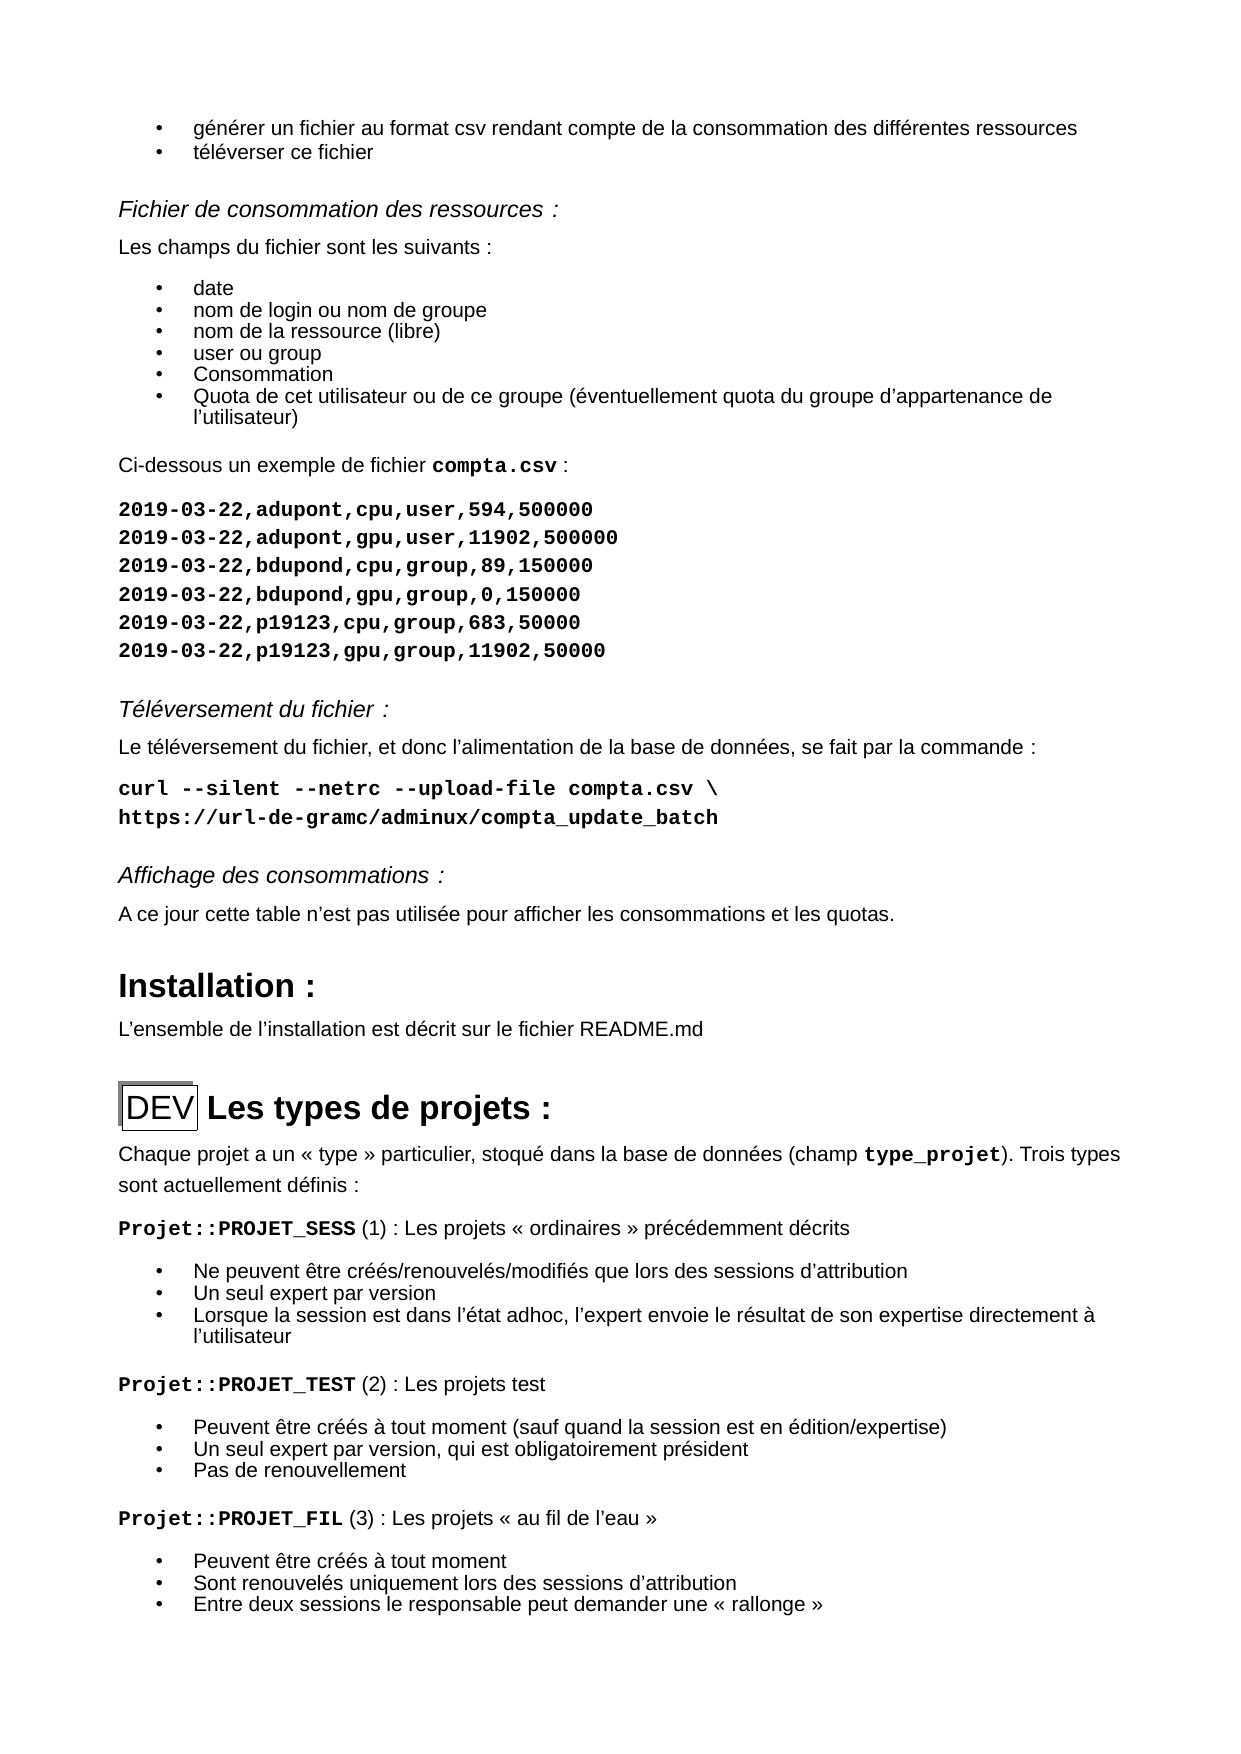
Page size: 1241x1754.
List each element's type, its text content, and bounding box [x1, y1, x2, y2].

text Chaque projet a un « type » particulier, stoqué dans la base de données (champ type_projet). Trois types sont actuellement définis : [118, 1142, 1122, 1197]
list téléverser ce fichier [156, 140, 1122, 164]
text Le téléversement du fichier, et donc l’alimentation de la base de données, se fait par la commande : [118, 735, 1122, 759]
list Un seul expert par version, qui est obligatoirement président [156, 1439, 1122, 1461]
list user ou group [156, 343, 1122, 364]
text Projet::PROJET_FIL (3) : Les projets « au fil de l’eau » [118, 1506, 1122, 1532]
text Les champs du fichier sont les suivants : [118, 235, 1122, 259]
subtitle Les types de projets : [193, 1081, 1122, 1130]
text Projet::PROJET_SESS (1) : Les projets « ordinaires » précédemment décrits [118, 1216, 1122, 1242]
list Entre deux sessions le responsable peut demander une « rallonge » [156, 1595, 1122, 1616]
list Lorsque la session est dans l’état adhoc, l’expert envoie le résultat de son expertise directement à l’utilisateur [156, 1305, 1122, 1348]
list Ne peuvent être créés/renouvelés/modifiés que lors des sessions d’attribution [156, 1262, 1122, 1283]
text 2019-03-22,adupont,cpu,user,594,500000 2019-03-22,adupont,gpu,user,11902,500000 2019-03-22,bdupond,cpu,group,89,150000 2019-03-22,bdupond,gpu,group,0,150000 2019-03-22,p19123,cpu,group,683,50000 2019-03-22,p19123,gpu,group,11902,50000 [118, 499, 1122, 664]
text A ce jour cette table n’est pas utilisée pour afficher les consommations et les quotas. [118, 901, 1122, 925]
text Ci-dessous un exemple de fichier compta.csv : [118, 453, 1122, 479]
list Peuvent être créés à tout moment (sauf quand la session est en édition/expertise) [156, 1417, 1122, 1439]
list Peuvent être créés à tout moment [156, 1552, 1122, 1573]
list date [156, 278, 1122, 300]
list générer un fichier au format csv rendant compte de la consommation des différentes ressources [156, 118, 1122, 140]
subtitle DEV [123, 1086, 197, 1130]
text Projet::PROJET_TEST (2) : Les projets test [118, 1372, 1122, 1398]
subtitle Affichage des consommations : [118, 862, 1122, 889]
list nom de login ou nom de groupe [156, 300, 1122, 321]
list Consommation [156, 364, 1122, 386]
text curl --silent --netrc --upload-file compta.csv \ https://url-de-gramc/adminux/compta_update_batch [118, 778, 1122, 830]
list Sont renouvelés uniquement lors des sessions d’attribution [156, 1573, 1122, 1595]
subtitle Fichier de consommation des ressources : [118, 196, 1122, 222]
list Quota de cet utilisateur ou de ce groupe (éventuellement quota du groupe d’appartenance de l’utilisateur) [156, 386, 1122, 429]
subtitle Installation : [118, 966, 1122, 1004]
subtitle Téléversement du fichier : [118, 696, 1122, 722]
list Un seul expert par version [156, 1283, 1122, 1305]
text L’ensemble de l’installation est décrit sur le fichier README.md [118, 1017, 1122, 1041]
list nom de la ressource (libre) [156, 321, 1122, 343]
list Pas de renouvellement [156, 1461, 1122, 1482]
